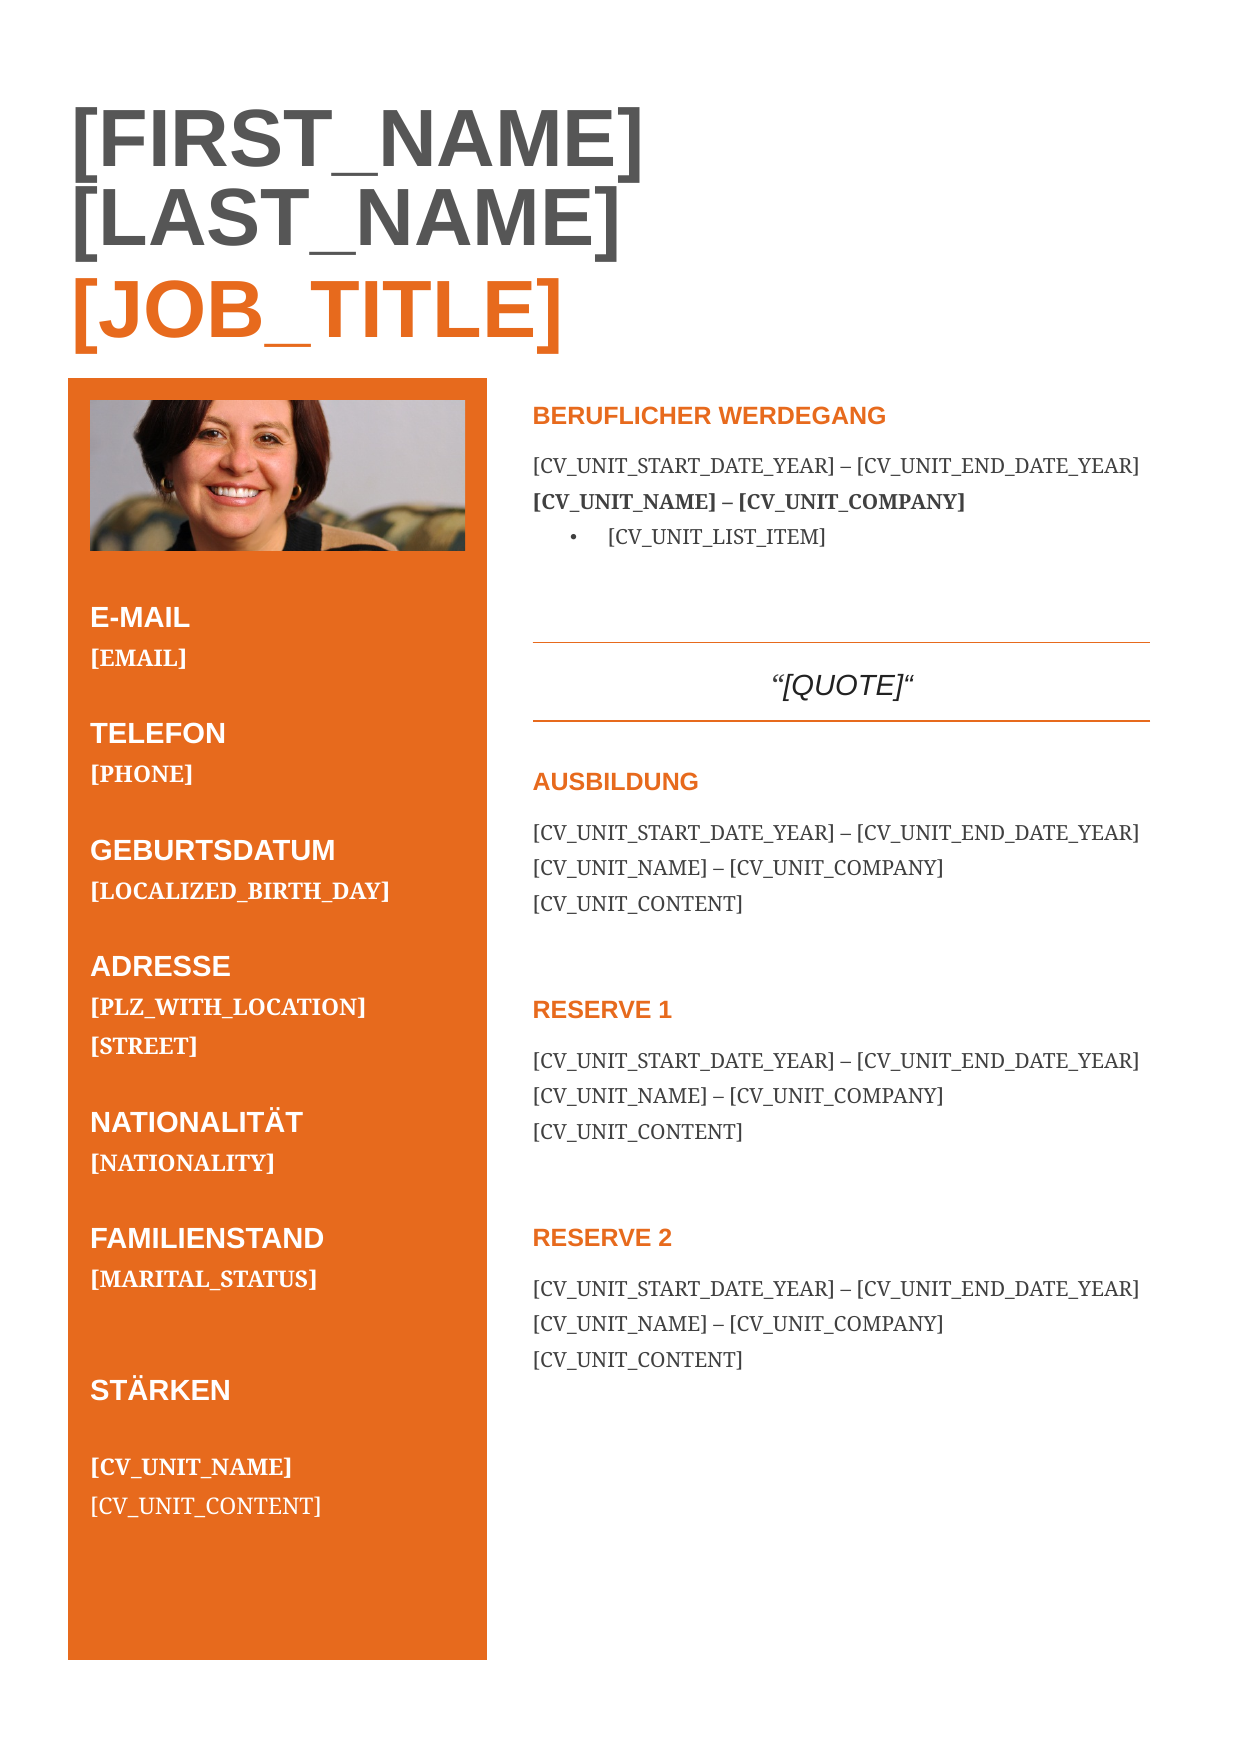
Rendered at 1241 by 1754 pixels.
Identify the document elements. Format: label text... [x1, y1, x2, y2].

picture [90, 400, 465, 551]
text [JOB_TITLE] [71, 261, 1150, 355]
text [FIRST_NAME] [71, 102, 1150, 182]
table_header BERUFLICHER WERDEGANG [CV_UNIT_START_DATE_YEAR] – [CV_UNIT_END_DATE_YEAR] [CV_UNIT_NAME] – [CV_UNIT_COMPANY] [CV_UNIT_LIST_ITEM] “[QUOTE]“ AUSBILDUNG [CV_UNIT_START_DATE_YEAR] – [CV_UNIT_END_DATE_YEAR] [CV_UNIT_NAME] – [CV_UNIT_COMPANY] [CV_UNIT_CONTENT] RESERVE 1 [CV_UNIT_START_DATE_YEAR] – [CV_UNIT_END_DATE_YEAR] [CV_UNIT_NAME] – [CV_UNIT_COMPANY] [CV_UNIT_CONTENT] Reserve 2 [CV_UNIT_START_DATE_YEAR] – [CV_UNIT_END_DATE_YEAR] [CV_UNIT_NAME] – [CV_UNIT_COMPANY] [CV_UNIT_CONTENT] [488, 378, 1173, 1660]
text [LAST_NAME] [71, 182, 1150, 261]
table_header E-MAIL [EMAIL] TELEFON [PHONE] GEBURTSDATUM [LOCALIZED_BIRTH_DAY] ADRESSE [PLZ_WITH_LOCATION] [STREET] NATIONALITÄT [NATIONALITY] FAMILIENSTAND [MARITAL_STATUS] STÄRKEN [CV_UNIT_NAME] [CV_UNIT_CONTENT] [68, 378, 487, 1660]
